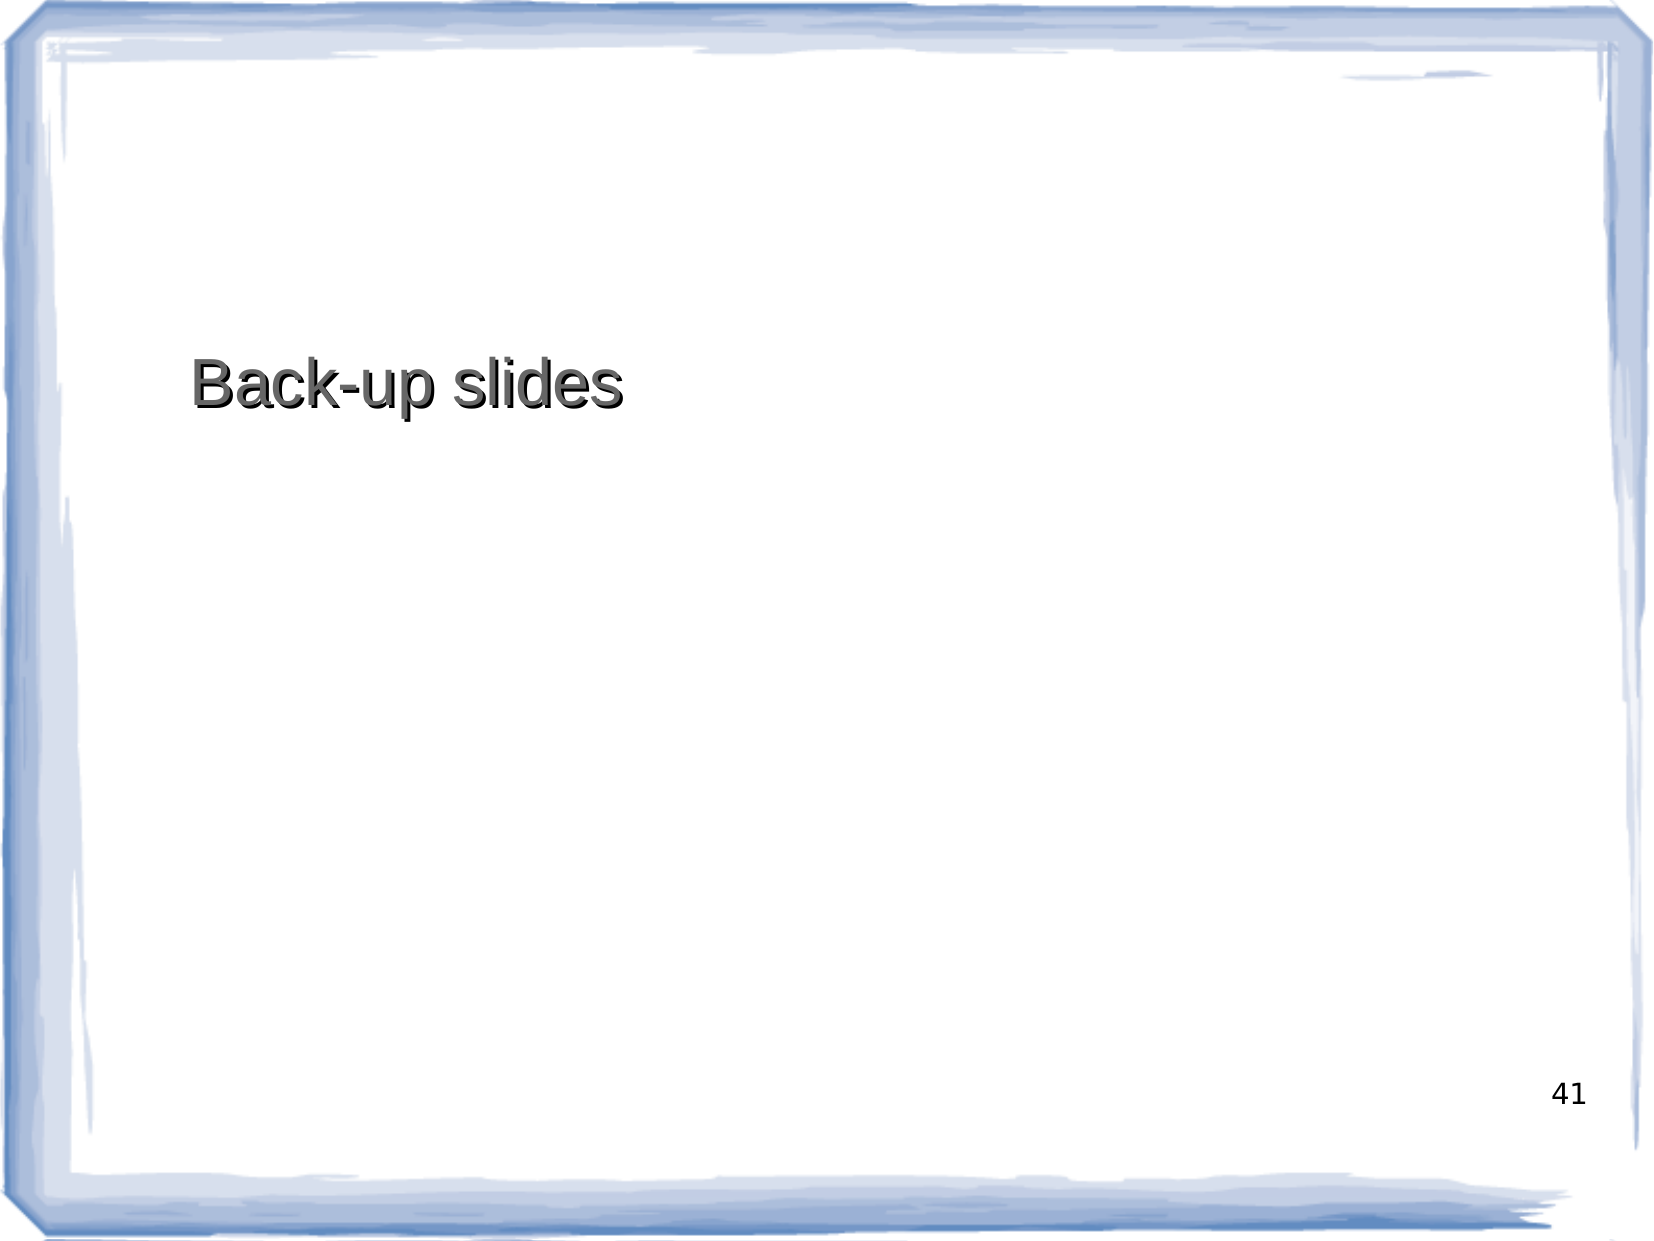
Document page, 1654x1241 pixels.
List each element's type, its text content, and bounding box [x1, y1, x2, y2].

title Back-up slides [189, 277, 1538, 488]
picture [0, 0, 1654, 1241]
